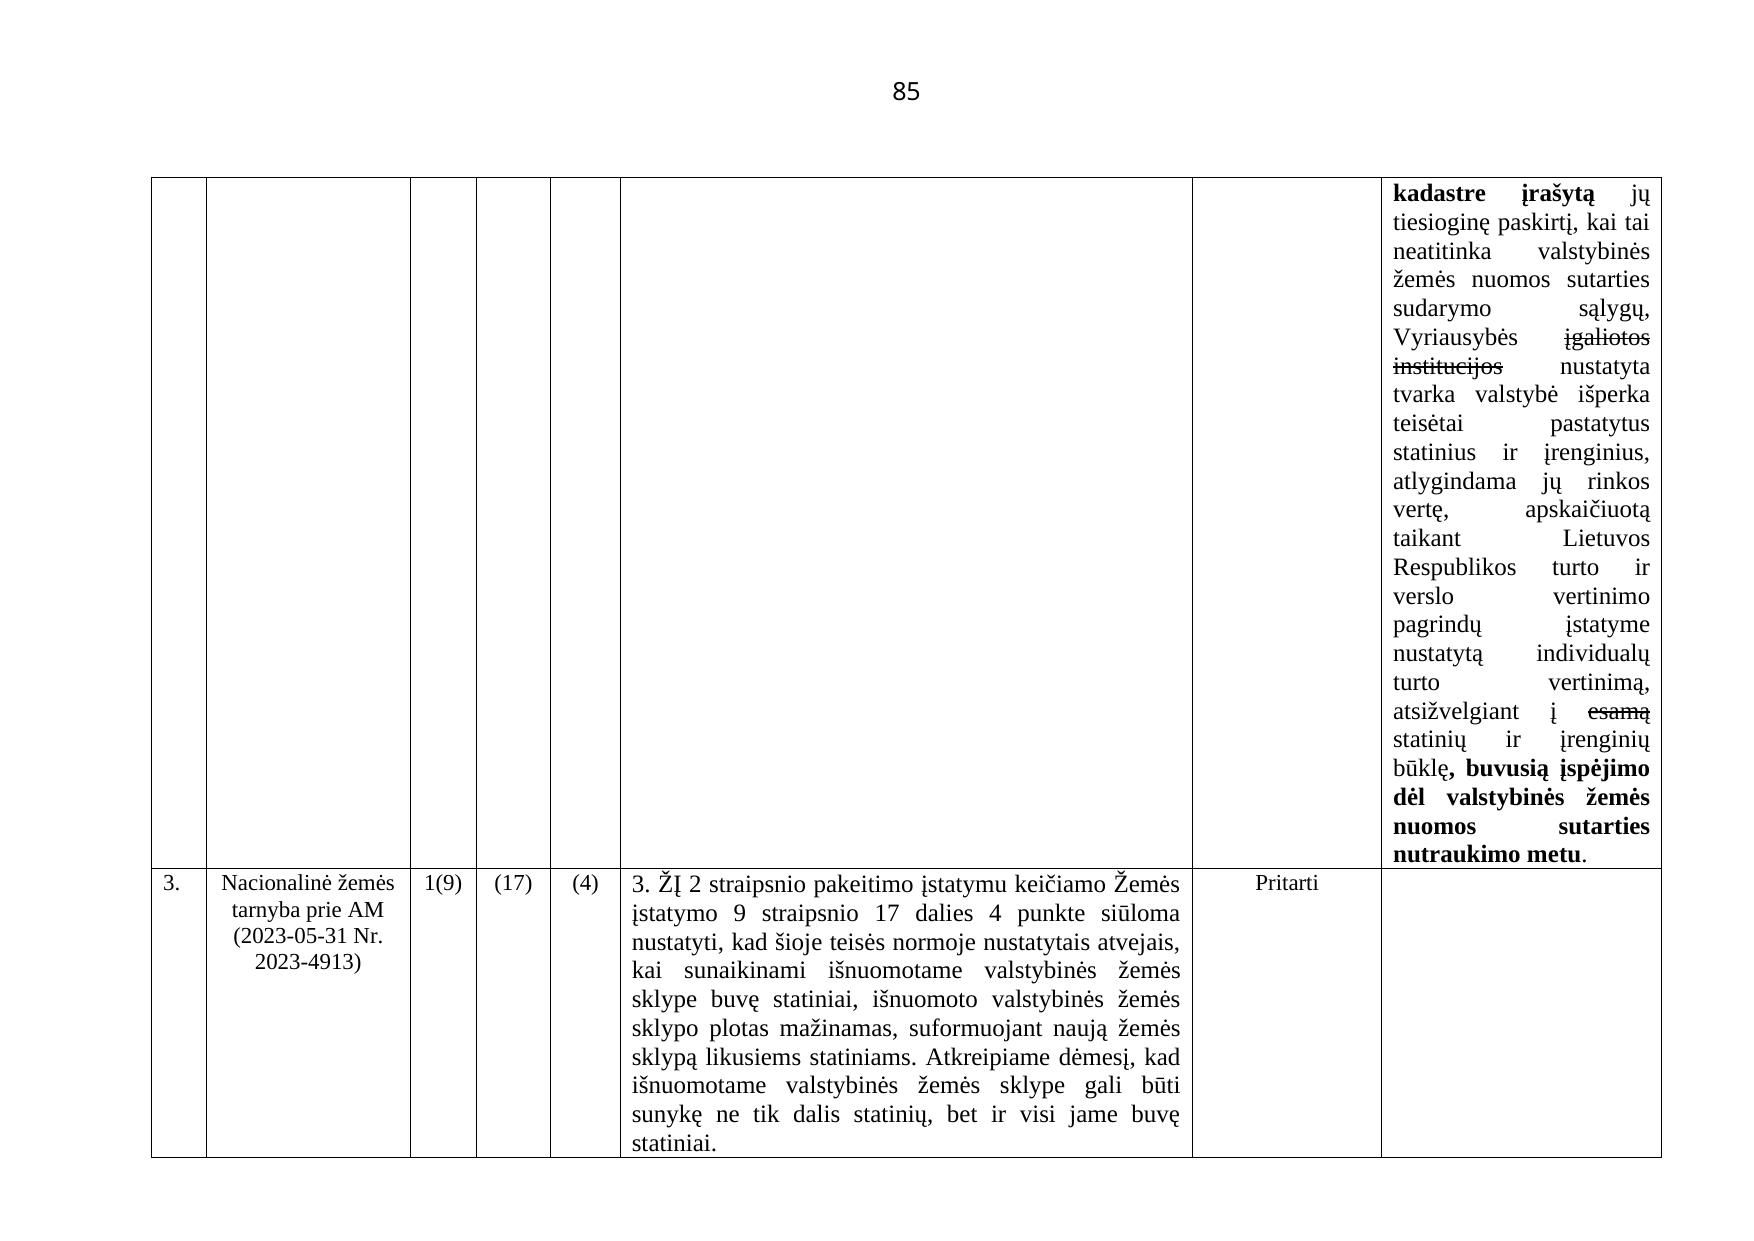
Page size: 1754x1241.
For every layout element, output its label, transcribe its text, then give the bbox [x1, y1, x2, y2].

table_cell [1382, 869, 1661, 1157]
table_cell kadastre įrašytą jų tiesioginę paskirtį, kai tai neatitinka valstybinės žemės nuomos sutarties sudarymo sąlygų, Vyriausybės įgaliotos institucijos nustatyta tvarka valstybė išperka teisėtai pastatytus statinius ir įrenginius, atlygindama jų rinkos vertę, apskaičiuotą taikant Lietuvos Respublikos turto ir verslo vertinimo pagrindų įstatyme nustatytą individualų turto vertinimą, atsižvelgiant į esamą statinių ir įrenginių būklę, buvusią įspėjimo dėl valstybinės žemės nuomos sutarties nutraukimo metu. [1382, 178, 1661, 868]
table_cell (17) [477, 869, 550, 1157]
table_cell 3. ŽĮ 2 straipsnio pakeitimo įstatymu keičiamo Žemės įstatymo 9 straipsnio 17 dalies 4 punkte siūloma nustatyti, kad šioje teisės normoje nustatytais atvejais, kai sunaikinami išnuomotame valstybinės žemės sklype buvę statiniai, išnuomoto valstybinės žemės sklypo plotas mažinamas, suformuojant naują žemės sklypą likusiems statiniams. Atkreipiame dėmesį, kad išnuomotame valstybinės žemės sklype gali būti sunykę ne tik dalis statinių, bet ir visi jame buvę statiniai. [621, 869, 1192, 1157]
table_cell [1193, 178, 1381, 868]
table_cell [621, 178, 1192, 868]
table_cell [152, 178, 206, 868]
table_cell [477, 178, 550, 868]
table_cell [411, 178, 476, 868]
table_cell (4) [551, 869, 620, 1157]
table_cell Pritarti [1193, 869, 1381, 1157]
table_cell [207, 178, 410, 868]
table_cell Nacionalinė žemės tarnyba prie AM (2023-05-31 Nr. 2023-4913) [207, 869, 410, 1157]
table_cell 1(9) [411, 869, 476, 1157]
table_cell 3. [152, 869, 206, 1157]
table_cell [551, 178, 620, 868]
